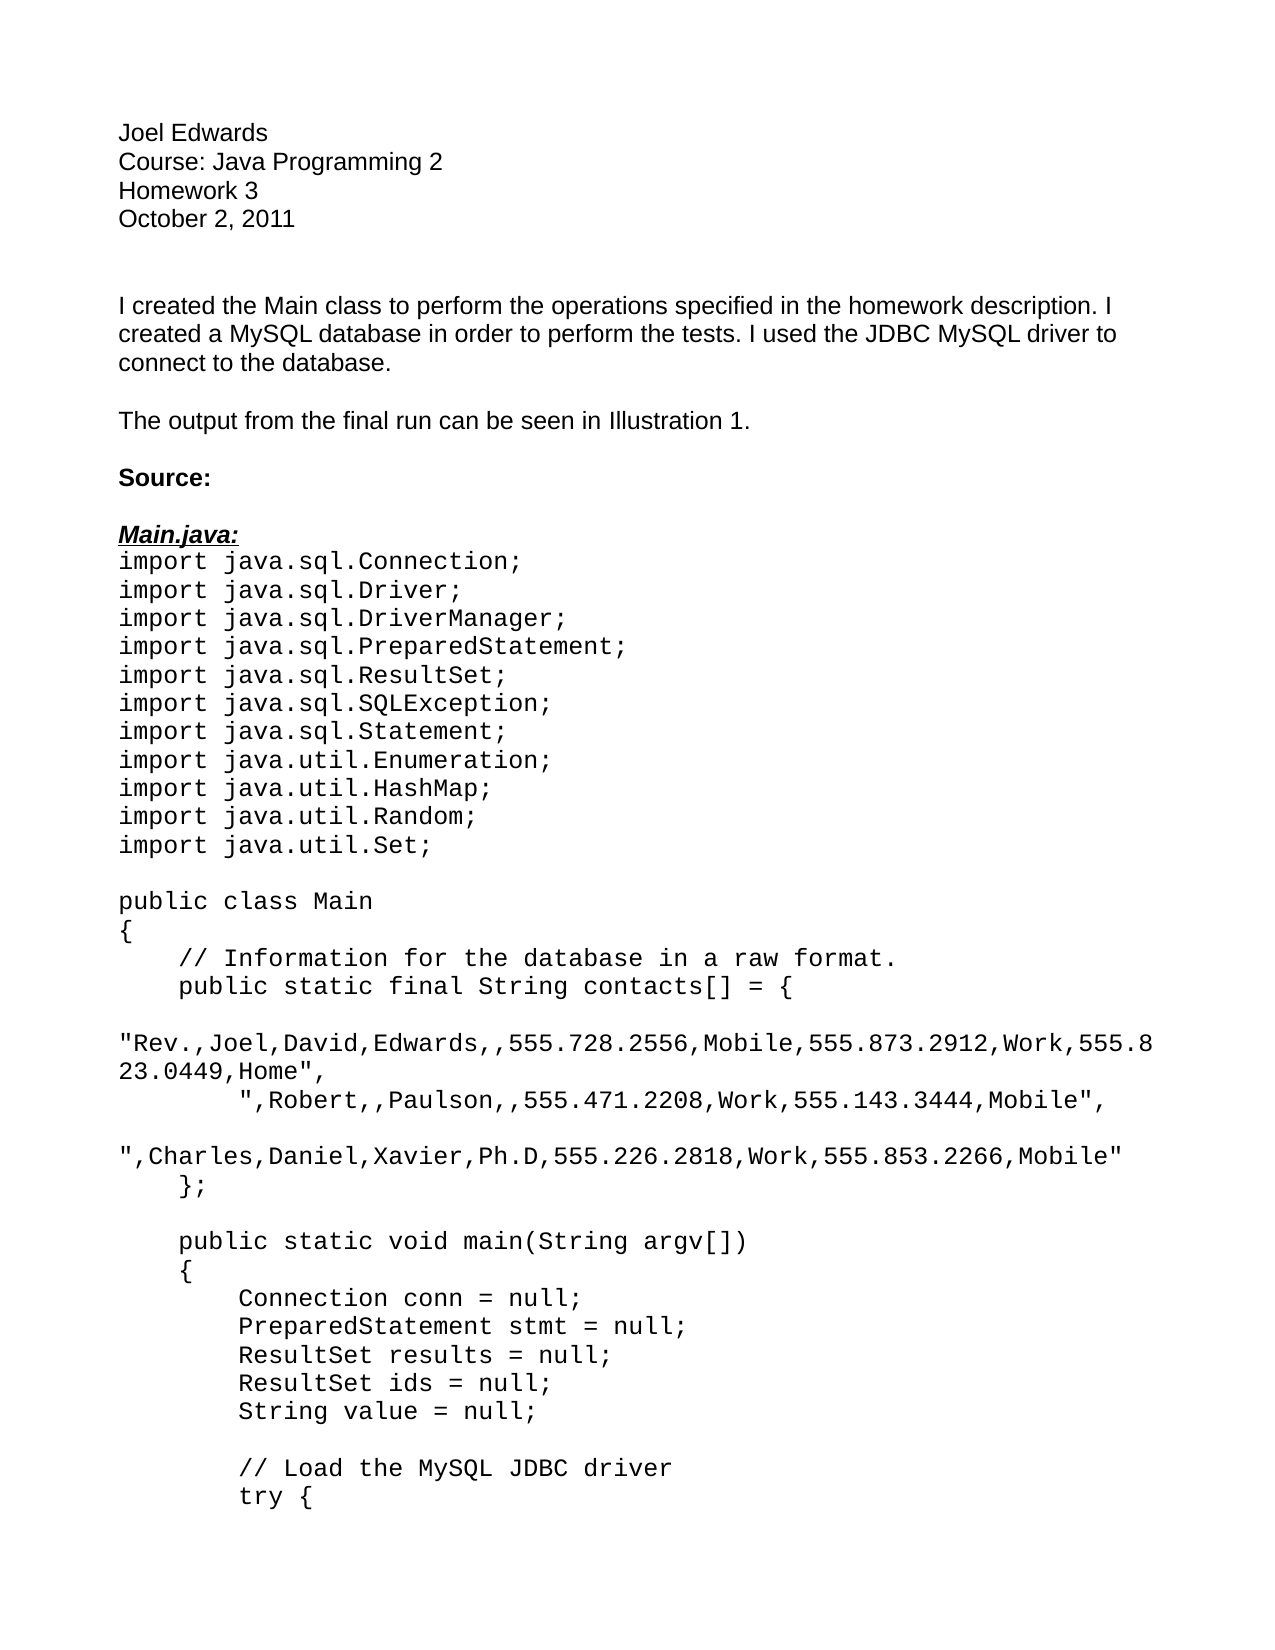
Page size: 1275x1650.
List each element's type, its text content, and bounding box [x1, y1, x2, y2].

text import java.util.Enumeration; [118, 747, 1157, 776]
text Main.java: [118, 520, 1157, 549]
text try { [118, 1484, 1157, 1512]
text Course: Java Programming 2 [118, 147, 1157, 176]
text The output from the final run can be seen in Illustration 1. [118, 406, 1157, 434]
text Connection conn = null; [118, 1286, 1157, 1314]
text import java.util.Set; [118, 832, 1157, 861]
text ",Charles,Daniel,Xavier,Ph.D,555.226.2818,Work,555.853.2266,Mobile" [118, 1116, 1157, 1172]
text import java.sql.ResultSet; [118, 662, 1157, 691]
text PreparedStatement stmt = null; [118, 1314, 1157, 1342]
text public class Main [118, 889, 1157, 917]
text Joel Edwards [118, 118, 1157, 147]
text ",Robert,,Paulson,,555.471.2208,Work,555.143.3444,Mobile", [118, 1087, 1157, 1116]
text ResultSet results = null; [118, 1342, 1157, 1371]
text import java.sql.Connection; [118, 549, 1157, 577]
text import java.sql.Driver; [118, 577, 1157, 606]
text October 2, 2011 [118, 204, 1157, 233]
text Source: [118, 463, 1157, 492]
text public static final String contacts[] = { [118, 974, 1157, 1002]
text import java.sql.Statement; [118, 719, 1157, 747]
text public static void main(String argv[]) [118, 1229, 1157, 1257]
text import java.util.Random; [118, 804, 1157, 832]
text }; [118, 1172, 1157, 1201]
text "Rev.,Joel,David,Edwards,,555.728.2556,Mobile,555.873.2912,Work,555.823.0449,Home", [118, 1002, 1157, 1087]
text { [118, 1257, 1157, 1286]
text I created the Main class to perform the operations specified in the homework description. I created a MySQL database in order to perform the tests. I used the JDBC MySQL driver to connect to the database. [118, 291, 1157, 377]
text // Load the MySQL JDBC driver [118, 1456, 1157, 1484]
text String value = null; [118, 1399, 1157, 1427]
text // Information for the database in a raw format. [118, 946, 1157, 974]
text import java.util.HashMap; [118, 776, 1157, 804]
text import java.sql.PreparedStatement; [118, 634, 1157, 662]
text ResultSet ids = null; [118, 1371, 1157, 1399]
text { [118, 917, 1157, 946]
text import java.sql.DriverManager; [118, 606, 1157, 634]
text Homework 3 [118, 176, 1157, 204]
text import java.sql.SQLException; [118, 691, 1157, 719]
